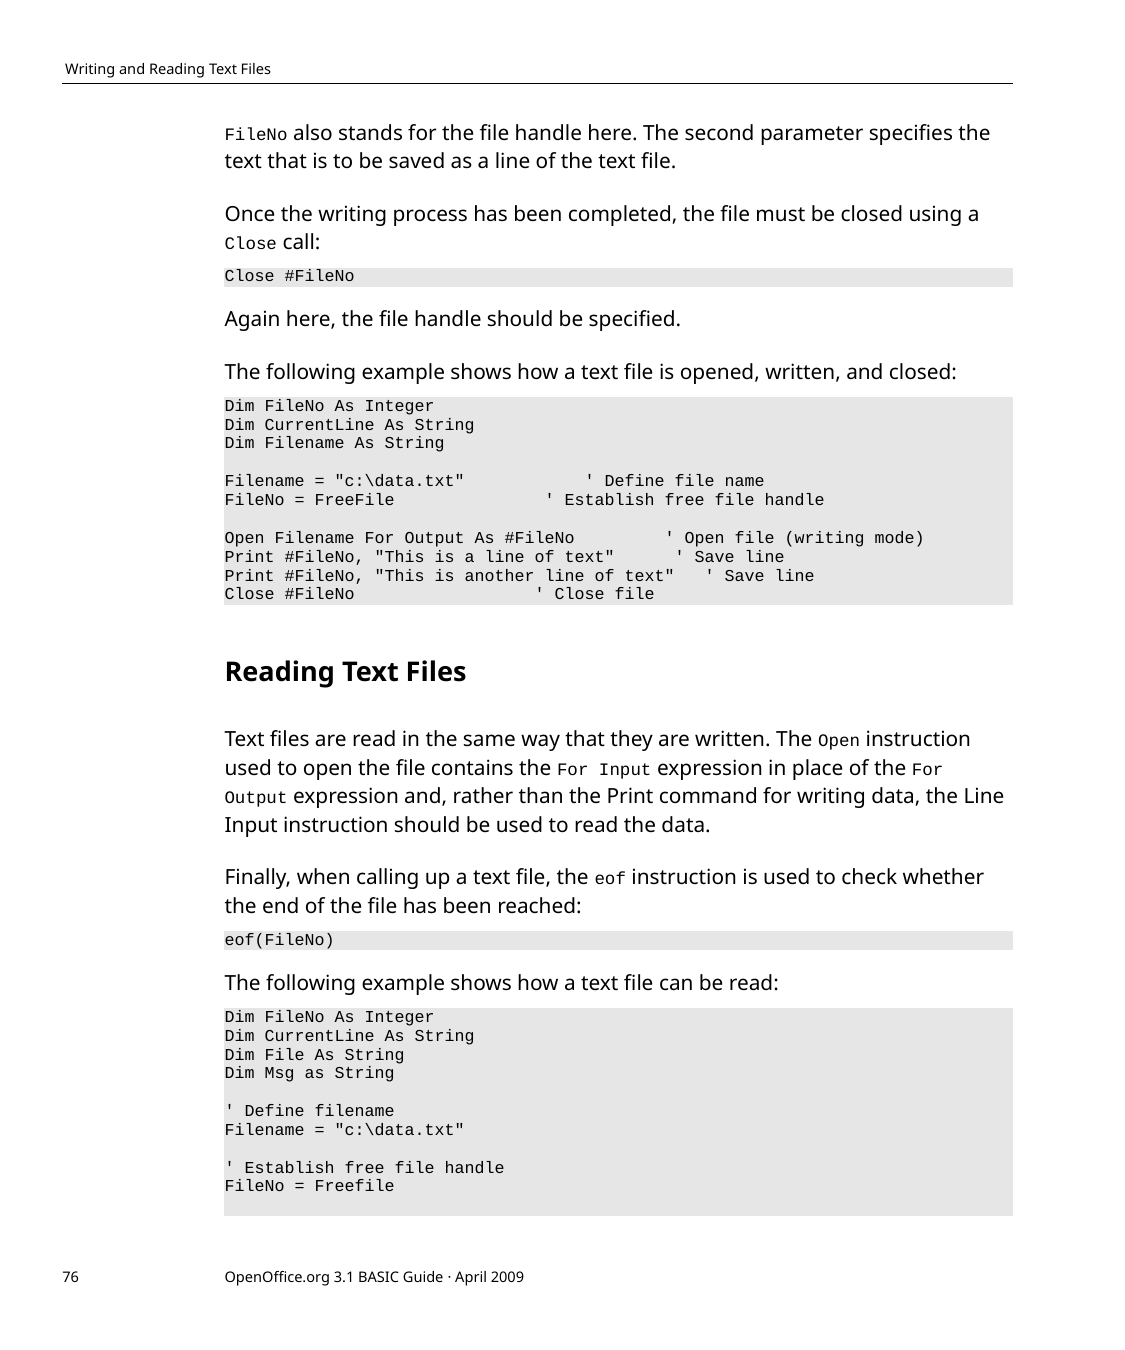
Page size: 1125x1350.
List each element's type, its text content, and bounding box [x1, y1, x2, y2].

text Close #FileNo [224, 268, 1013, 287]
text Again here, the file handle should be specified. [224, 304, 1013, 333]
text The following example shows how a text file is opened, written, and closed: [224, 357, 1013, 385]
text Dim FileNo As Integer Dim CurrentLine As String Dim Filename As String Filename = "c:\data.txt" ' Define file name FileNo = FreeFile ' Establish free file handle Open Filename For Output As #FileNo ' Open file (writing mode) Print #FileNo, "This is a line of text" ' Save line Print #FileNo, "This is another line of text" ' Save line Close #FileNo ' Close file [224, 397, 1013, 605]
text FileNo also stands for the file handle here. The second parameter specifies the text that is to be saved as a line of the text file. [224, 118, 1013, 175]
text Text files are read in the same way that they are written. The Open instruction used to open the file contains the For Input expression in place of the For Output expression and, rather than the Print command for writing data, the Line Input instruction should be used to read the data. [224, 724, 1013, 838]
text Dim FileNo As Integer Dim CurrentLine As String Dim File As String Dim Msg as String ' Define filename Filename = "c:\data.txt" ' Establish free file handle FileNo = Freefile [224, 1008, 1013, 1216]
subtitle Reading Text Files [224, 652, 1013, 689]
text Finally, when calling up a text file, the eof instruction is used to check whether the end of the file has been reached: [224, 862, 1013, 919]
text The following example shows how a text file can be read: [224, 968, 1013, 996]
text eof(FileNo) [224, 931, 1013, 950]
text Once the writing process has been completed, the file must be closed using a Close call: [224, 199, 1013, 256]
